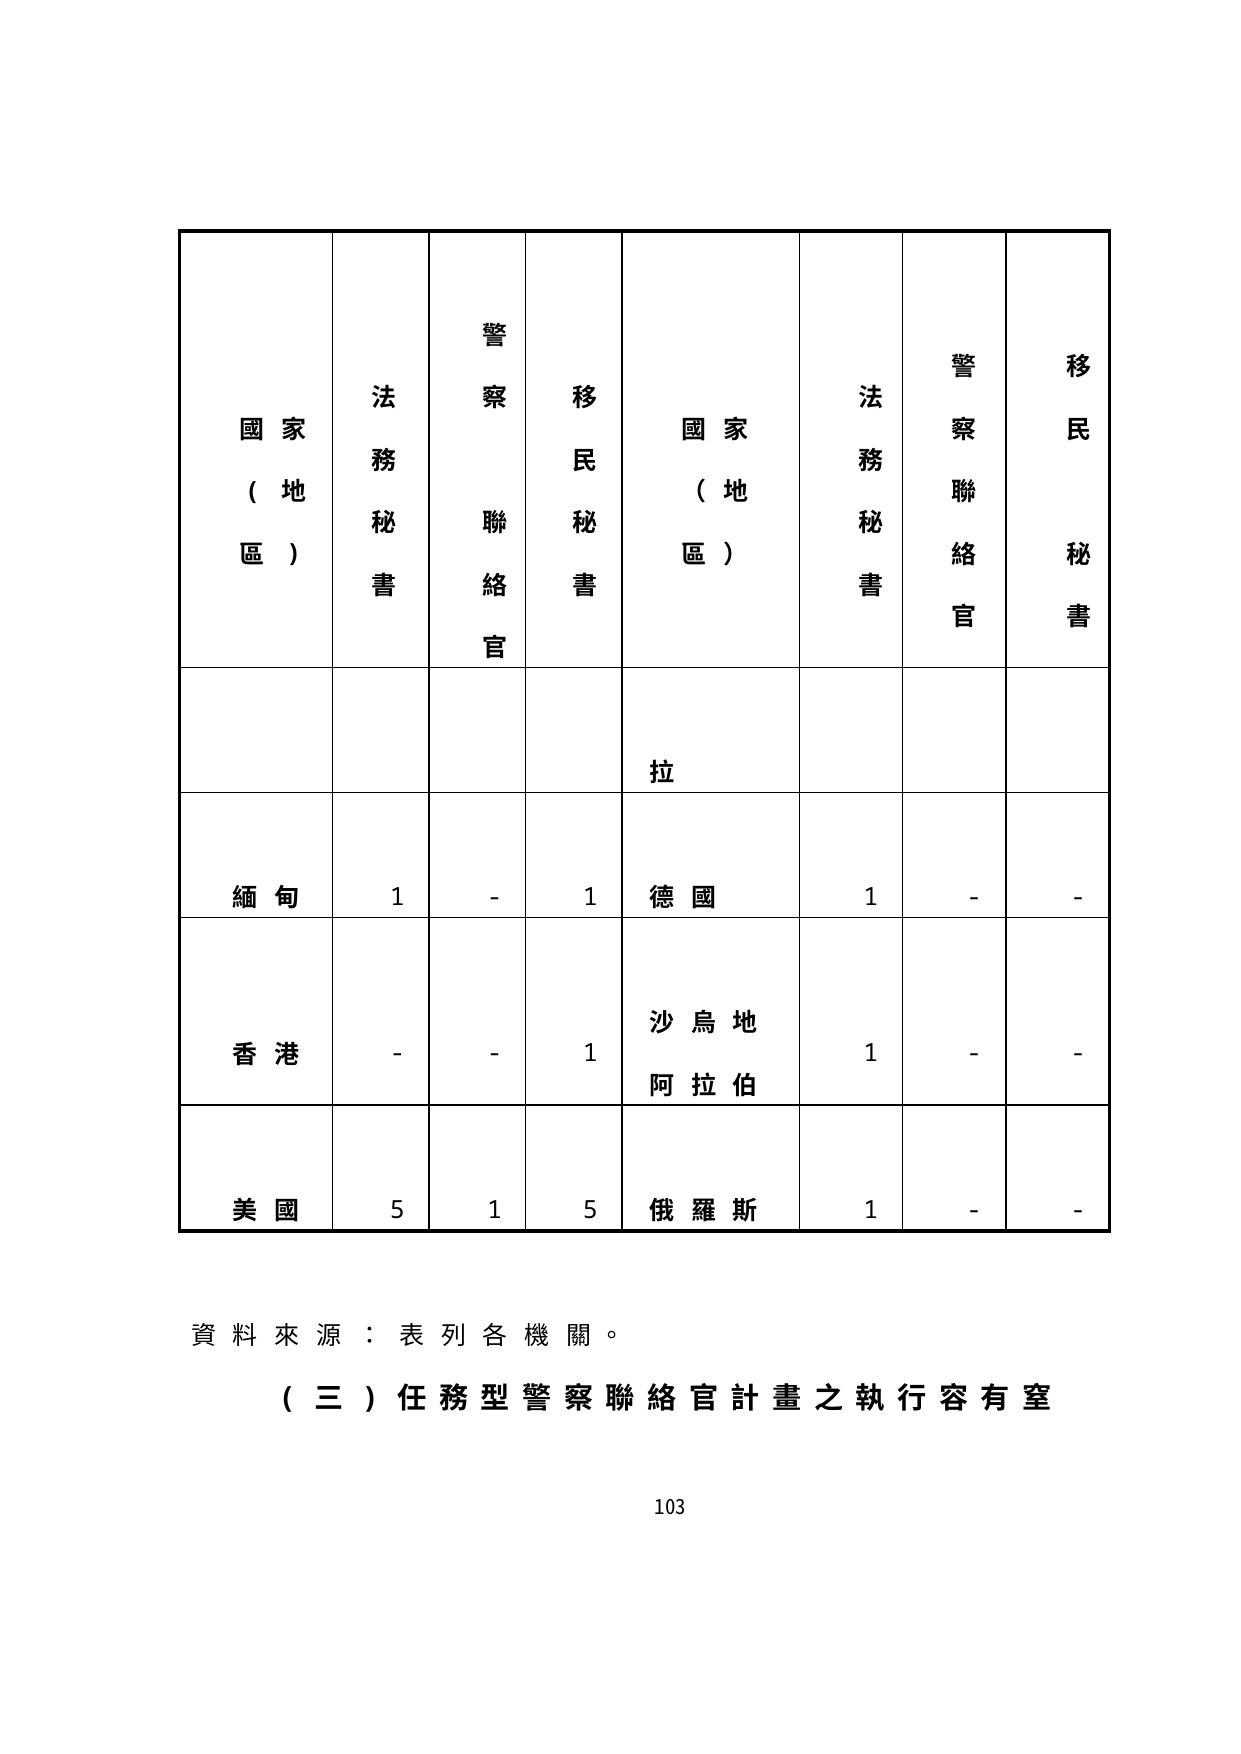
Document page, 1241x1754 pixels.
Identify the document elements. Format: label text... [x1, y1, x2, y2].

table_cell 1 [800, 793, 902, 917]
table_cell - [1007, 793, 1108, 917]
table_cell 1 [800, 918, 902, 1104]
table_header 法務 秘書 [333, 233, 428, 667]
table_header 法務 秘書 [800, 233, 902, 667]
table_cell [333, 668, 428, 792]
table_cell 5 [333, 1106, 428, 1229]
table_cell 1 [526, 793, 621, 917]
table_cell - [430, 793, 525, 917]
table_cell 5 [526, 1106, 621, 1229]
table_header 移民 秘書 [1007, 233, 1108, 667]
text (三)任務型警察聯絡官計畫之執行容有窒 [242, 1354, 1058, 1417]
table_cell - [430, 668, 525, 792]
table_header 警察 聯絡官 [430, 233, 525, 667]
table_cell - [430, 918, 525, 1104]
table_cell - [333, 918, 428, 1104]
table_cell - [1007, 668, 1108, 792]
table_cell - [903, 918, 1005, 1104]
table_cell 1 [800, 1106, 902, 1229]
table_cell - [1007, 1106, 1108, 1229]
table_cell 1 [430, 1106, 525, 1229]
table_header 警察 聯絡官 [903, 233, 1005, 667]
table_cell 俄羅斯 [623, 1106, 799, 1229]
table_cell [181, 668, 332, 792]
table_cell - [903, 793, 1005, 917]
table_header 國家(地區) [181, 233, 332, 667]
table_cell 美國 [181, 1106, 332, 1229]
table_cell 緬甸 [181, 793, 332, 917]
table_cell 香港 [181, 918, 332, 1104]
table_cell - [903, 668, 1005, 792]
table_cell 德國 [623, 793, 799, 917]
table_cell [526, 668, 621, 792]
text 資料來源：表列各機關。 [168, 1292, 1058, 1354]
table_cell 拉 [623, 668, 799, 792]
table_cell 沙烏地阿拉伯 [623, 918, 799, 1104]
table_cell 1 [526, 918, 621, 1104]
table_header 國家（地區） [623, 233, 799, 667]
table_header 移民 秘書 [526, 233, 621, 667]
table_cell 1 [333, 793, 428, 917]
table_cell - [903, 1106, 1005, 1229]
table_cell [800, 668, 902, 792]
table_cell - [1007, 918, 1108, 1104]
